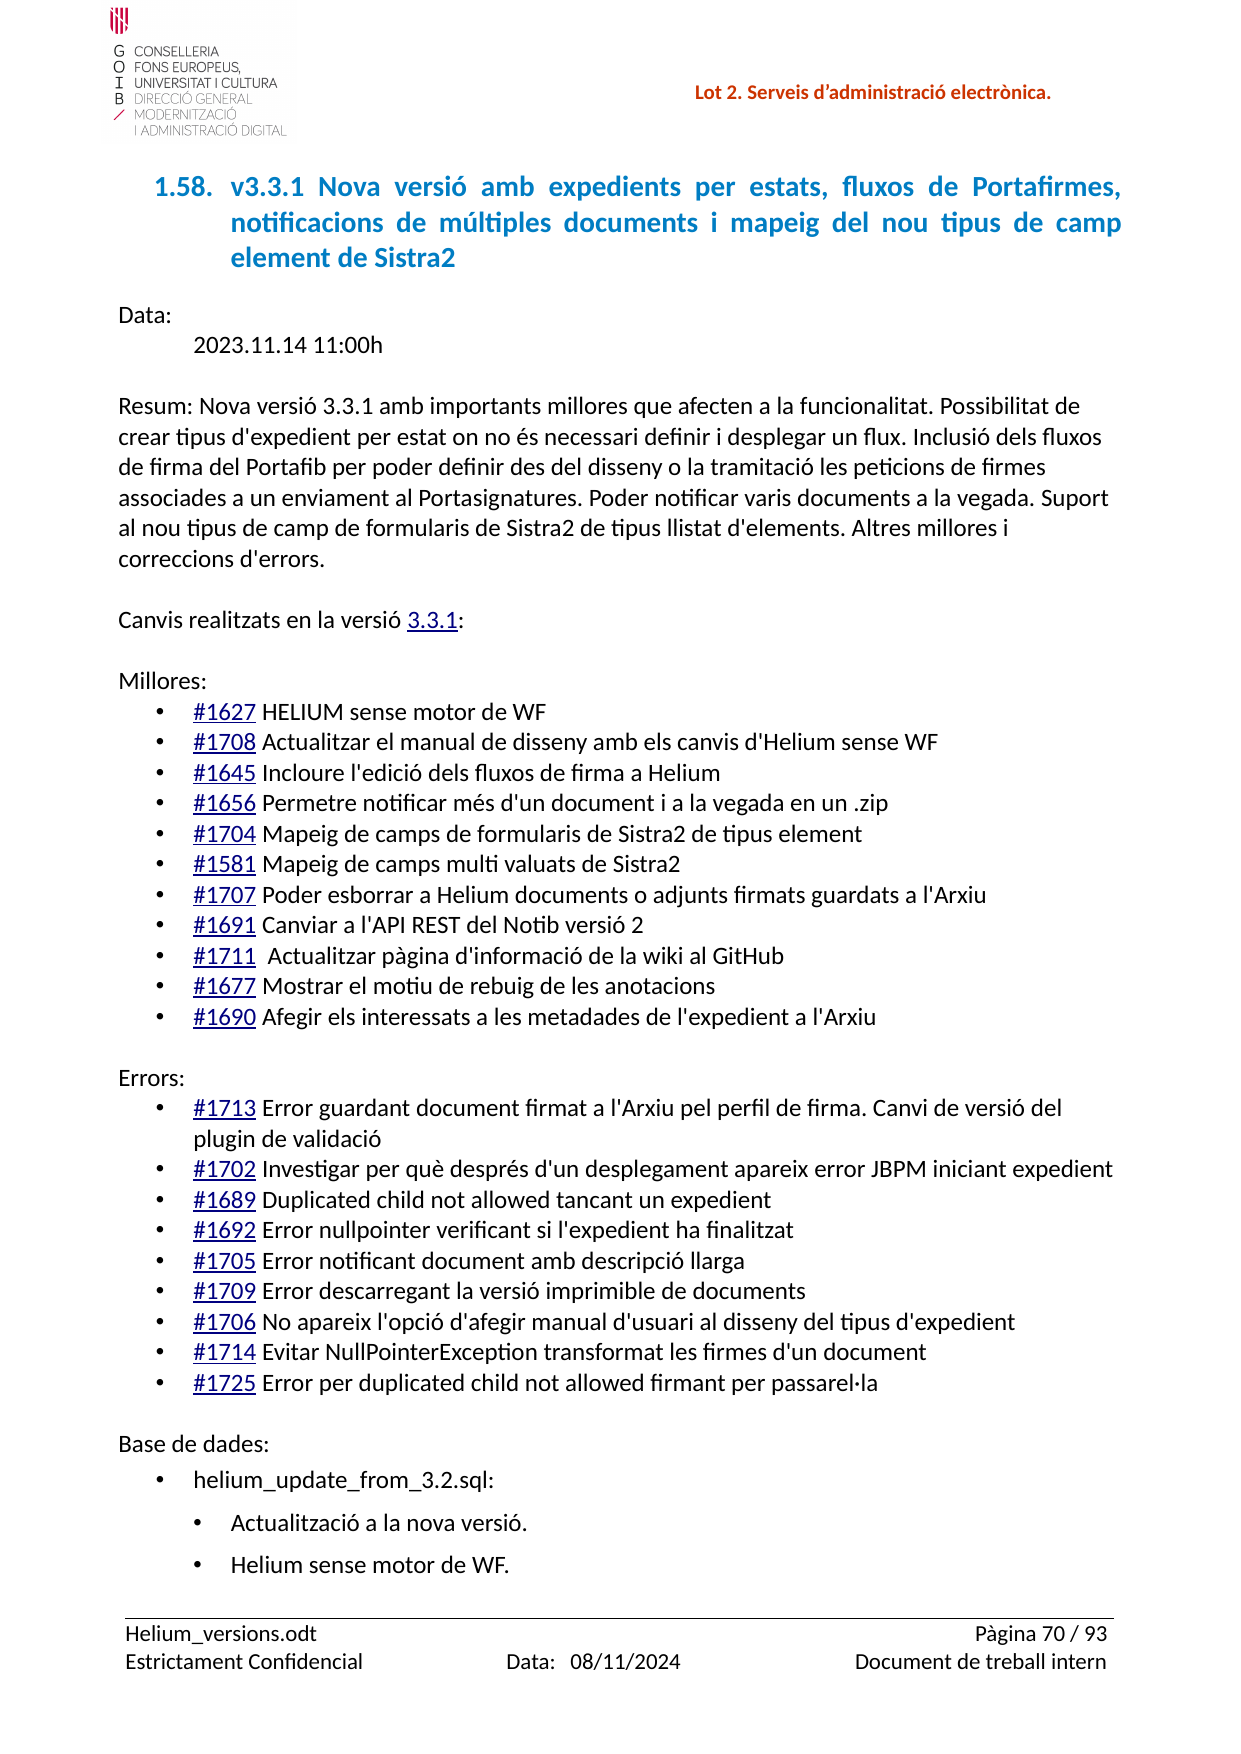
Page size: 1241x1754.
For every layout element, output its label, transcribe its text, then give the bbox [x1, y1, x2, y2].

list #1656 Permetre notificar més d'un document i a la vegada en un .zip [156, 787, 1122, 818]
list #1677 Mostrar el motiu de rebuig de les anotacions [156, 970, 1122, 1001]
subtitle v3.3.1 Nova versió amb expedients per estats, fluxos de Portafirmes, notificacions de múltiples documents i mapeig del nou tipus de camp element de Sistra2 [153, 168, 1122, 275]
list helium_update_from_3.2.sql: [156, 1464, 1122, 1495]
list #1691 Canviar a l'API REST del Notib versió 2 [156, 909, 1122, 940]
list #1709 Error descarregant la versió imprimible de documents [156, 1276, 1122, 1306]
list #1707 Poder esborrar a Helium documents o adjunts firmats guardats a l'Arxiu [156, 879, 1122, 909]
list #1708 Actualitzar el manual de disseny amb els canvis d'Helium sense WF [156, 726, 1122, 757]
text Millores: [118, 665, 1122, 696]
list Actualització a la nova versió. [193, 1507, 1122, 1537]
text 2023.11.14 11:00h [118, 329, 1122, 360]
text Errors: [118, 1062, 1122, 1092]
list #1689 Duplicated child not allowed tancant un expedient [156, 1184, 1122, 1214]
list #1725 Error per duplicated child not allowed firmant per passarel·la [156, 1367, 1122, 1398]
list #1705 Error notificant document amb descripció llarga [156, 1245, 1122, 1276]
list #1627 HELIUM sense motor de WF [156, 696, 1122, 726]
text Data: [118, 299, 1122, 329]
list #1690 Afegir els interessats a les metadades de l'expedient a l'Arxiu [156, 1001, 1122, 1031]
picture [100, 0, 297, 144]
list #1714 Evitar NullPointerException transformat les firmes d'un document [156, 1337, 1122, 1367]
list #1706 No apareix l'opció d'afegir manual d'usuari al disseny del tipus d'expedient [156, 1306, 1122, 1337]
list #1581 Mapeig de camps multi valuats de Sistra2 [156, 848, 1122, 879]
list #1711 Actualitzar pàgina d'informació de la wiki al GitHub [156, 940, 1122, 970]
text Resum: Nova versió 3.3.1 amb importants millores que afecten a la funcionalitat. Possibilitat de crear tipus d'expedient per estat on no és necessari definir i desplegar un flux. Inclusió dels fluxos de firma del Portafib per poder definir des del disseny o la tramitació les peticions de firmes associades a un enviament al Portasignatures. Poder notificar varis documents a la vegada. Suport al nou tipus de camp de formularis de Sistra2 de tipus llistat d'elements. Altres millores i correccions d'errors. [118, 390, 1122, 573]
list #1704 Mapeig de camps de formularis de Sistra2 de tipus element [156, 818, 1122, 848]
text Canvis realitzats en la versió 3.3.1: [118, 604, 1122, 634]
text Base de dades: [118, 1428, 1122, 1459]
list Helium sense motor de WF. [193, 1549, 1122, 1580]
list #1645 Incloure l'edició dels fluxos de firma a Helium [156, 757, 1122, 787]
list #1713 Error guardant document firmat a l'Arxiu pel perfil de firma. Canvi de versió del plugin de validació [156, 1092, 1122, 1153]
list #1702 Investigar per què després d'un desplegament apareix error JBPM iniciant expedient [156, 1153, 1122, 1184]
list #1692 Error nullpointer verificant si l'expedient ha finalitzat [156, 1214, 1122, 1245]
